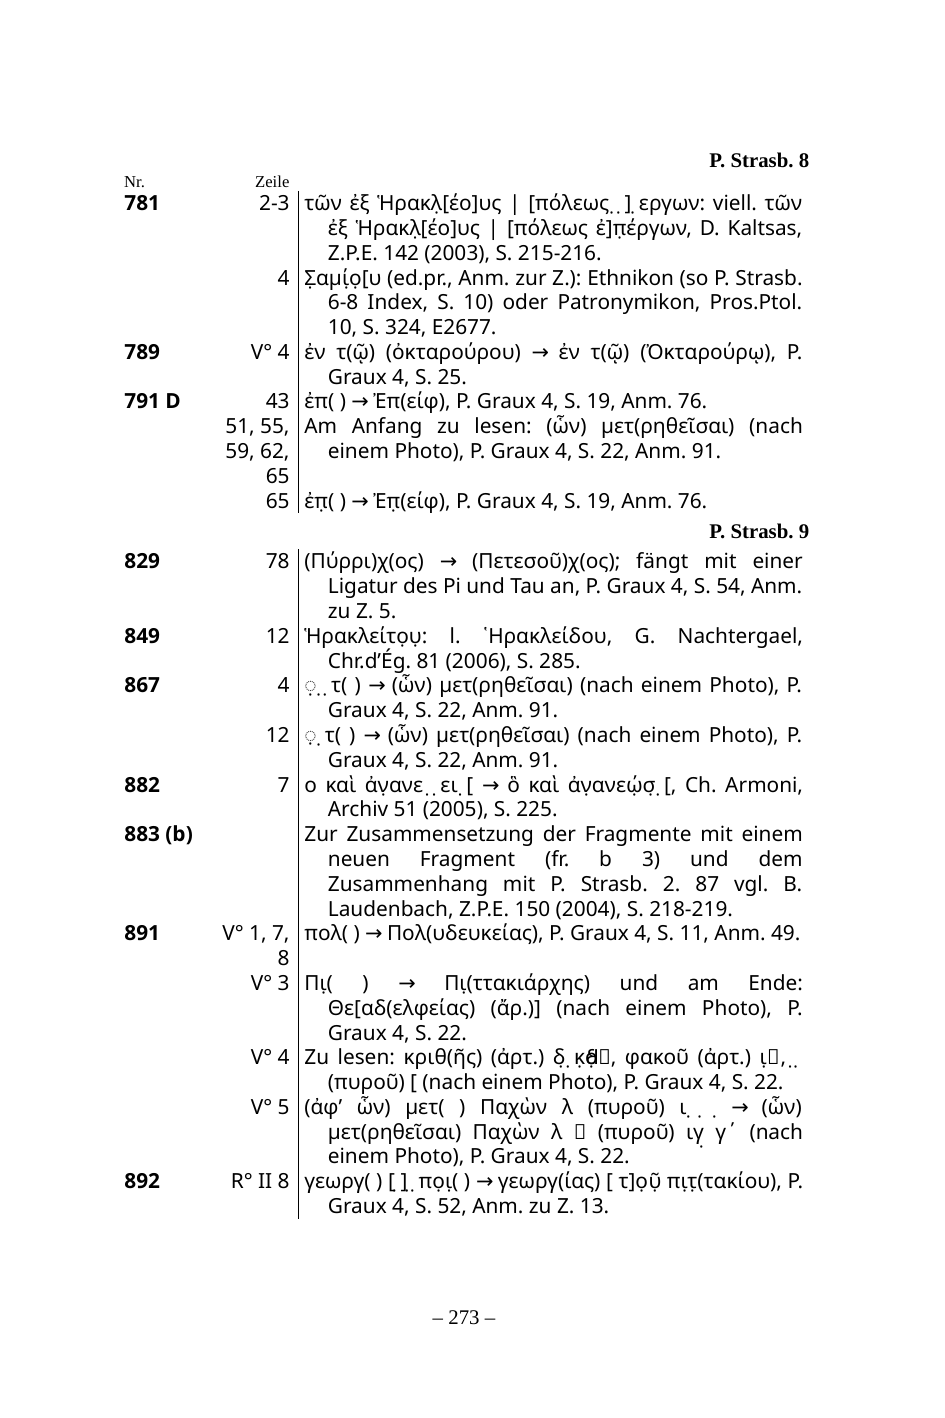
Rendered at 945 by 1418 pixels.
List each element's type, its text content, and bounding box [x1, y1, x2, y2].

table_cell Πι̣( ) → Πι̣(ττακιάρχης) und am Ende: Θε[αδ(ελφείας) (ἄρ.)] (nach einem Photo), P. Graux 4, S. 22. [299, 971, 809, 1045]
table_cell 789 [118, 340, 207, 389]
table_cell ἐν τ(ῷ) (ὀκταρούρου) → ἐν τ(ῷ) (Ὀκταρούρῳ), P. Graux 4, S. 25. [299, 340, 809, 389]
table_cell 4 [207, 265, 298, 339]
table_cell 4 [207, 673, 298, 723]
table_cell γεωργ( ) [ ̣] ̣ ̣πο̣ι̣( ) → γεωργ(ίας) [ τ]ο̣ῦ̣ πι̣τ̣(τακίου), P. Graux 4, S. 52, Anm. zu Z. 13. [299, 1169, 809, 1218]
table_cell 781 [118, 191, 207, 265]
table_cell 2-3 [207, 191, 298, 265]
table_cell (ἀφʼ ὧν) μετ( ) Παχὼν λ (πυροῦ) ι̣ ̣ ̣ → (ὧν) μετ(ρηθεῖσαι) Παχὼν λ  (πυροῦ) ιγ̣ γ´ (nach einem Photo), P. Graux 4, S. 22. [299, 1095, 809, 1169]
table_cell 891 [118, 921, 207, 971]
table_header (Πύρρι)χ(ος) → (Πετεσοῦ)χ(ος); fängt mit einer Ligatur des Pi und Tau an, P. Graux 4, S. 54, Anm. zu Z. 5. [299, 549, 809, 623]
table_cell 892 [118, 1169, 207, 1218]
table_cell Ἡρακλείτο̣υ̣: l. ῾Ηρακλείδου, G. Nachtergael, Chr.d’Ég. 81 (2006), S. 285. [299, 624, 809, 673]
table_cell [118, 488, 207, 513]
table_cell τῶν ἐξ Ἡρακλ̣[έο]υς | [πόλεως ̣ ̣] ̣εργων: viell. τῶν ἐξ Ἡρακλ̣[έο]υς | [πόλεως ἐ]π̣έργων, D. Kaltsas, Z.P.E. 142 (2003), S. 215-216. [299, 191, 809, 265]
table_cell ο καὶ ἀν̣ανε ̣ ̣ει ̣[ → ὃ καὶ ἀν̣ανεώ̣σ̣ ̣[, Ch. Armoni, Archiv 51 (2005), S. 225. [299, 772, 809, 822]
table_cell [118, 1045, 207, 1094]
table_cell 12 [207, 723, 298, 772]
table_cell 849 [118, 624, 207, 673]
table_cell ̣ ̣τ( ) → (ὧν) μετ(ρηθεῖσαι) (nach einem Photo), P. Graux 4, S. 22, Anm. 91. [299, 723, 809, 772]
table_cell Σ̣αμί̣ο̣[υ (ed.pr., Anm. zur Z.): Ethnikon (so P. Strasb. 6-8 Index, S. 10) oder Patronymikon, Pros.Ptol. 10, S. 324, E2677. [299, 265, 809, 339]
table_cell ἐπ̣( ) → Ἐπ̣(είφ), P. Graux 4, S. 19, Anm. 76. [299, 488, 809, 513]
table_cell 867 [118, 673, 207, 723]
table_cell [118, 971, 207, 1045]
table_cell [118, 1095, 207, 1169]
table_cell πολ( ) → Πολ(υδευκείας), P. Graux 4, S. 11, Anm. 49. [299, 921, 809, 971]
table_cell Zur Zusammensetzung der Fragmente mit einem neuen Fragment (fr. b 3) und dem Zusammenhang mit P. Strasb. 2. 87 vgl. B. Laudenbach, Z.P.E. 150 (2004), S. 218-219. [299, 822, 809, 921]
table_cell [118, 723, 207, 772]
table_cell V° 4 [207, 1045, 298, 1094]
table_header 78 [207, 549, 298, 623]
table_cell 51, 55, 59, 62, 65 [207, 414, 298, 488]
table_cell 43 [207, 389, 298, 414]
table_cell 7 [207, 772, 298, 822]
table_cell 883 (b) [118, 822, 298, 921]
table_cell R° II 8 [207, 1169, 298, 1218]
table_cell [118, 414, 207, 488]
table_cell V° 3 [207, 971, 298, 1045]
table_cell 12 [207, 624, 298, 673]
table_cell V° 1, 7, 8 [207, 921, 298, 971]
table_cell 65 [207, 488, 298, 513]
subtitle P. Strasb. 9 [118, 519, 809, 543]
table_cell 791 D [118, 389, 207, 414]
table_header 829 [118, 549, 207, 623]
table_cell ̣ ̣ ̣τ( ) → (ὧν) μετ(ρηθεῖσαι) (nach einem Photo), P. Graux 4, S. 22, Anm. 91. [299, 673, 809, 723]
table_cell V° 5 [207, 1095, 298, 1169]
table_cell [118, 265, 207, 339]
table_cell 882 [118, 772, 207, 822]
table_cell ἐπ( ) → Ἐπ(είφ), P. Graux 4, S. 19, Anm. 76. [299, 389, 809, 414]
table_cell Zu lesen: κριθ(ῆς) (ἀρτ.) δ̣ ̣κ̣ο̣, φακοῦ (ἀρτ.) ι̣𐅸, ̣ ̣ (πυροῦ) [ (nach einem Photo), P. Graux 4, S. 22. [299, 1045, 809, 1094]
table_cell V° 4 [207, 340, 298, 389]
table_cell Am Anfang zu lesen: (ὧν) μετ(ρηθεῖσαι) (nach einem Photo), P. Graux 4, S. 22, Anm. 91. [299, 414, 809, 488]
